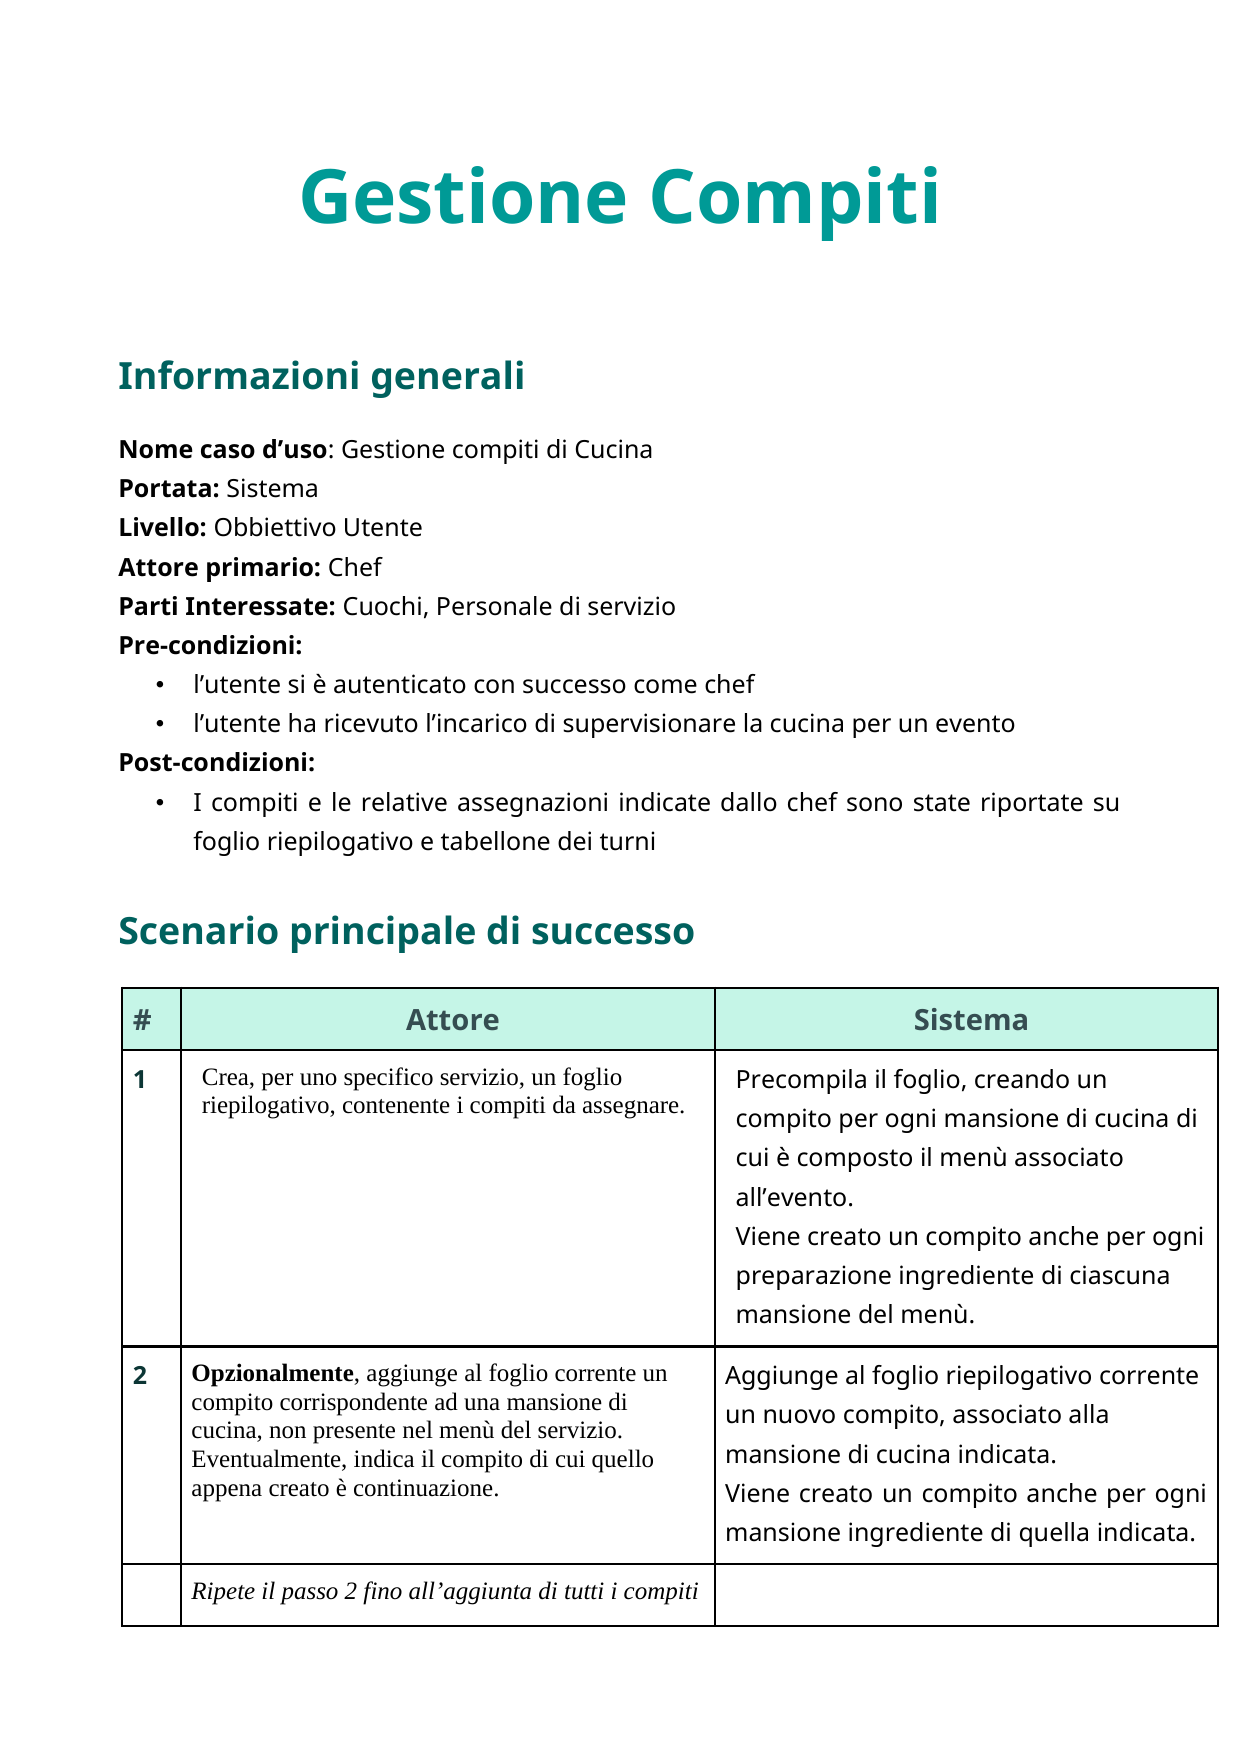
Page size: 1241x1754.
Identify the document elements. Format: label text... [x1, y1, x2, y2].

text Portata: Sistema [118, 471, 1122, 505]
text Pre-condizioni: [118, 628, 1122, 662]
table_cell Ripete il passo 2 fino all’aggiunta di tutti i compiti [182, 1565, 714, 1624]
text Attore primario: Chef [118, 549, 1122, 583]
table_cell Precompila il foglio, creando un compito per ogni mansione di cucina di cui è composto il menù associato all’evento. Viene creato un compito anche per ogni preparazione ingrediente di ciascuna mansione del menù. [716, 1051, 1217, 1345]
table_cell 2 [123, 1348, 180, 1563]
text Livello: Obbiettivo Utente [118, 510, 1122, 544]
list l’utente si è autenticato con successo come chef [156, 667, 1122, 701]
table_header # [123, 989, 180, 1049]
list I compiti e le relative assegnazioni indicate dallo chef sono state riportate su foglio riepilogativo e tabellone dei turni [156, 784, 1122, 857]
table_cell Aggiunge al foglio riepilogativo corrente un nuovo compito, associato alla mansione di cucina indicata. Viene creato un compito anche per ogni mansione ingrediente di quella indicata. [716, 1348, 1217, 1563]
text Post-condizioni: [118, 745, 1122, 779]
table_header Sistema [716, 989, 1217, 1049]
table_cell [716, 1565, 1217, 1624]
title Gestione Compiti [118, 143, 1122, 245]
text Nome caso d’uso: Gestione compiti di Cucina [118, 432, 1122, 466]
table_cell [123, 1565, 180, 1624]
table_cell 1 [123, 1051, 180, 1345]
text Parti Interessate: Cuochi, Personale di servizio [118, 588, 1122, 622]
table_cell Opzionalmente, aggiunge al foglio corrente un compito corrispondente ad una mansione di cucina, non presente nel menù del servizio. Eventualmente, indica il compito di cui quello appena creato è continuazione. [182, 1348, 714, 1563]
subtitle Informazioni generali [118, 349, 1122, 401]
list l’utente ha ricevuto l’incarico di supervisionare la cucina per un evento [156, 706, 1122, 740]
subtitle Scenario principale di successo [118, 904, 1122, 955]
table_cell Crea, per uno specifico servizio, un foglio riepilogativo, contenente i compiti da assegnare. [182, 1051, 714, 1345]
table_header Attore [182, 989, 714, 1049]
